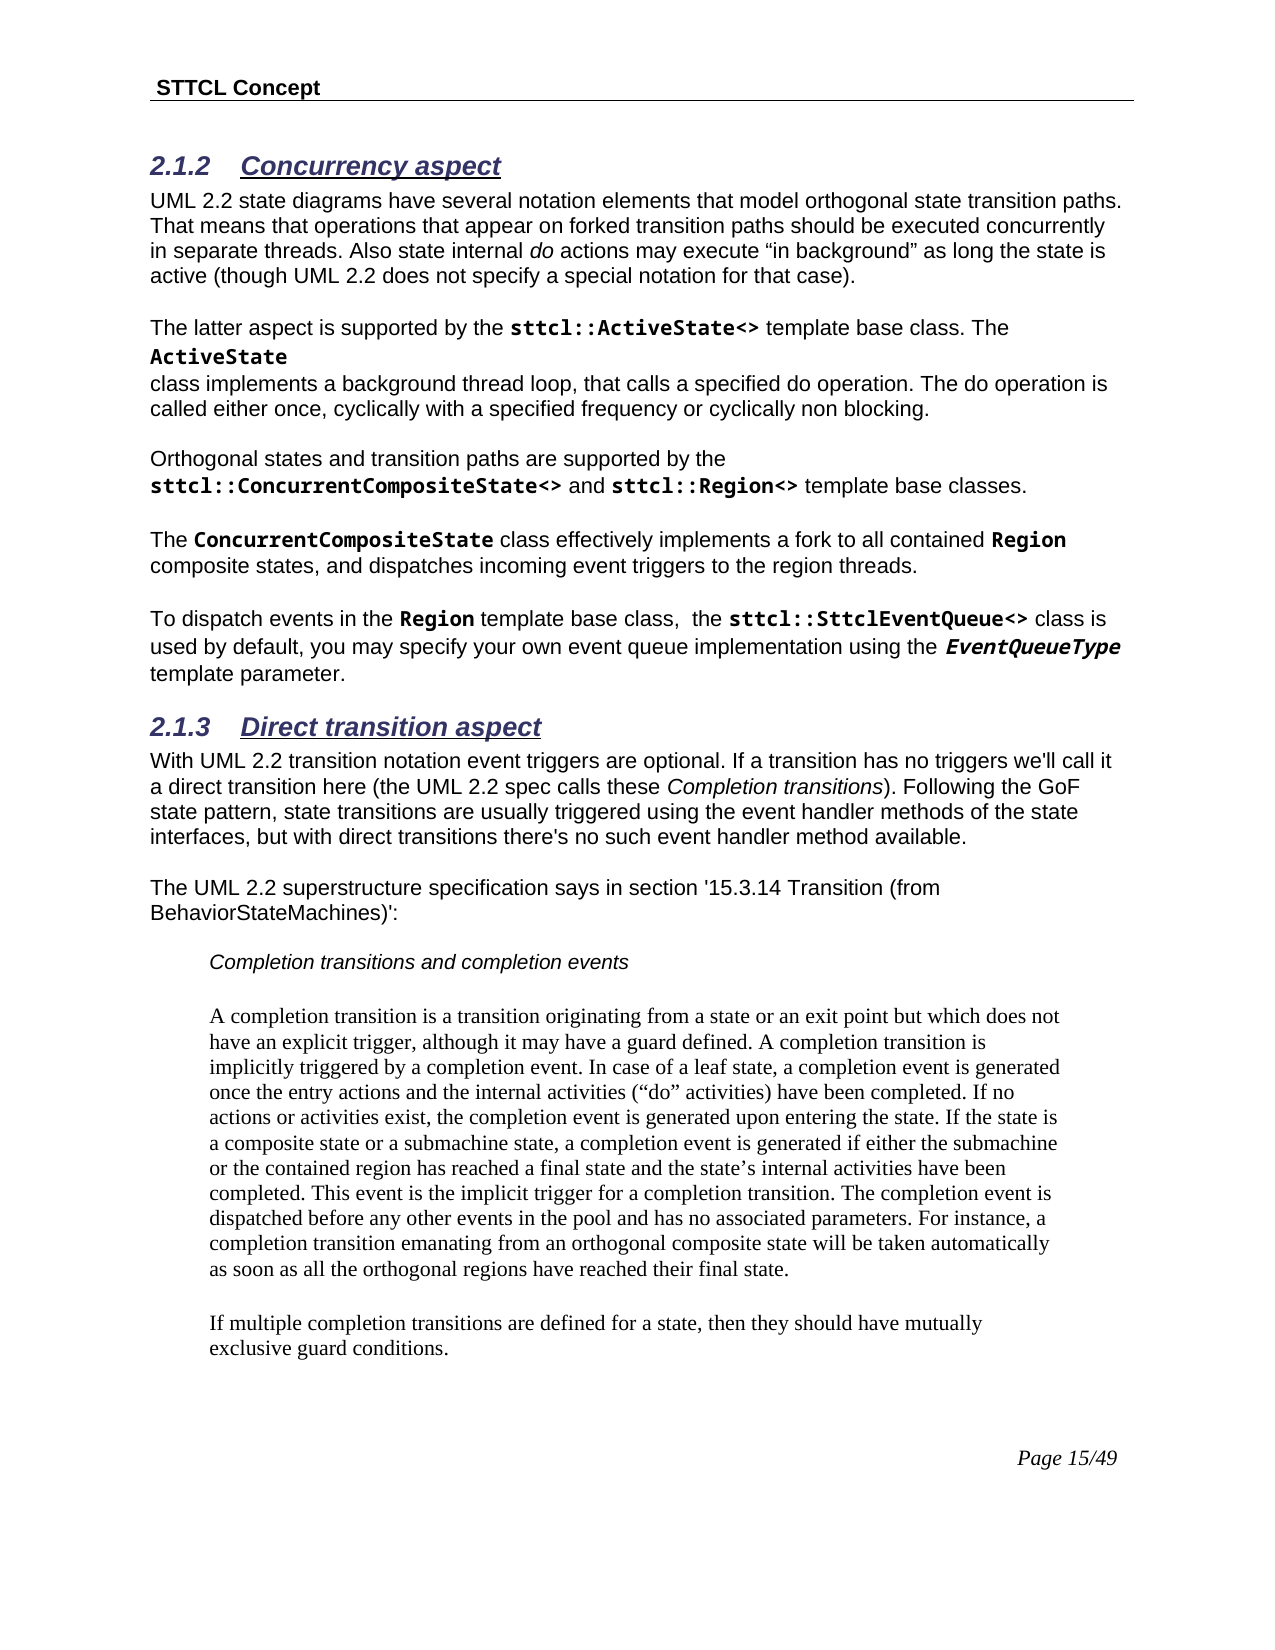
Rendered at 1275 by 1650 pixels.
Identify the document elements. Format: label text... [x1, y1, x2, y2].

text A completion transition is a transition originating from a state or an exit point but which does not have an explicit trigger, although it may have a guard defined. A completion transition is implicitly triggered by a completion event. In case of a leaf state, a completion event is generated once the entry actions and the internal activities (“do” activities) have been completed. If no actions or activities exist, the completion event is generated upon entering the state. If the state is a composite state or a submachine state, a completion event is generated if either the submachine or the contained region has reached a final state and the state’s internal activities have been completed. This event is the implicit trigger for a completion transition. The completion event is dispatched before any other events in the pool and has no associated parameters. For instance, a completion transition emanating from an orthogonal composite state will be taken automatically as soon as all the orthogonal regions have reached their final state. [209, 1003, 1066, 1281]
text The UML 2.2 superstructure specification says in section '15.3.14 Transition (from BehaviorStateMachines)': [150, 874, 1125, 925]
text With UML 2.2 transition notation event triggers are optional. If a transition has no triggers we'll call it a direct transition here (the UML 2.2 spec calls these Completion transitions). Following the GoF state pattern, state transitions are usually triggered using the event handler methods of the state interfaces, but with direct transitions there's no such event handler method available. [150, 748, 1125, 849]
text UML 2.2 state diagrams have several notation elements that model orthogonal state transition paths. That means that operations that appear on forked transition paths should be executed concurrently in separate threads. Also state internal do actions may execute “in background” as long the state is active (though UML 2.2 does not specify a special notation for that case). [150, 187, 1125, 288]
text Completion transitions and completion events [209, 950, 1066, 974]
text The latter aspect is supported by the sttcl::ActiveState<> template base class. The ActiveState [150, 313, 1125, 370]
text To dispatch events in the Region template base class, the sttcl::SttclEventQueue<> class is used by default, you may specify your own event queue implementation using the EventQueueType template parameter. [150, 604, 1125, 686]
text The ConcurrentCompositeState class effectively implements a fork to all contained Region composite states, and dispatches incoming event triggers to the region threads. [150, 525, 1125, 578]
text If multiple completion transitions are defined for a state, then they should have mutually exclusive guard conditions. [209, 1310, 1066, 1361]
subtitle Direct transition aspect [150, 711, 1125, 742]
text class implements a background thread loop, that calls a specified do operation. The do operation is called either once, cyclically with a specified frequency or cyclically non blocking. [150, 370, 1125, 421]
text Orthogonal states and transition paths are supported by the sttcl::ConcurrentCompositeState<> and sttcl::Region<> template base classes. [150, 446, 1125, 500]
subtitle Concurrency aspect [150, 150, 1125, 181]
